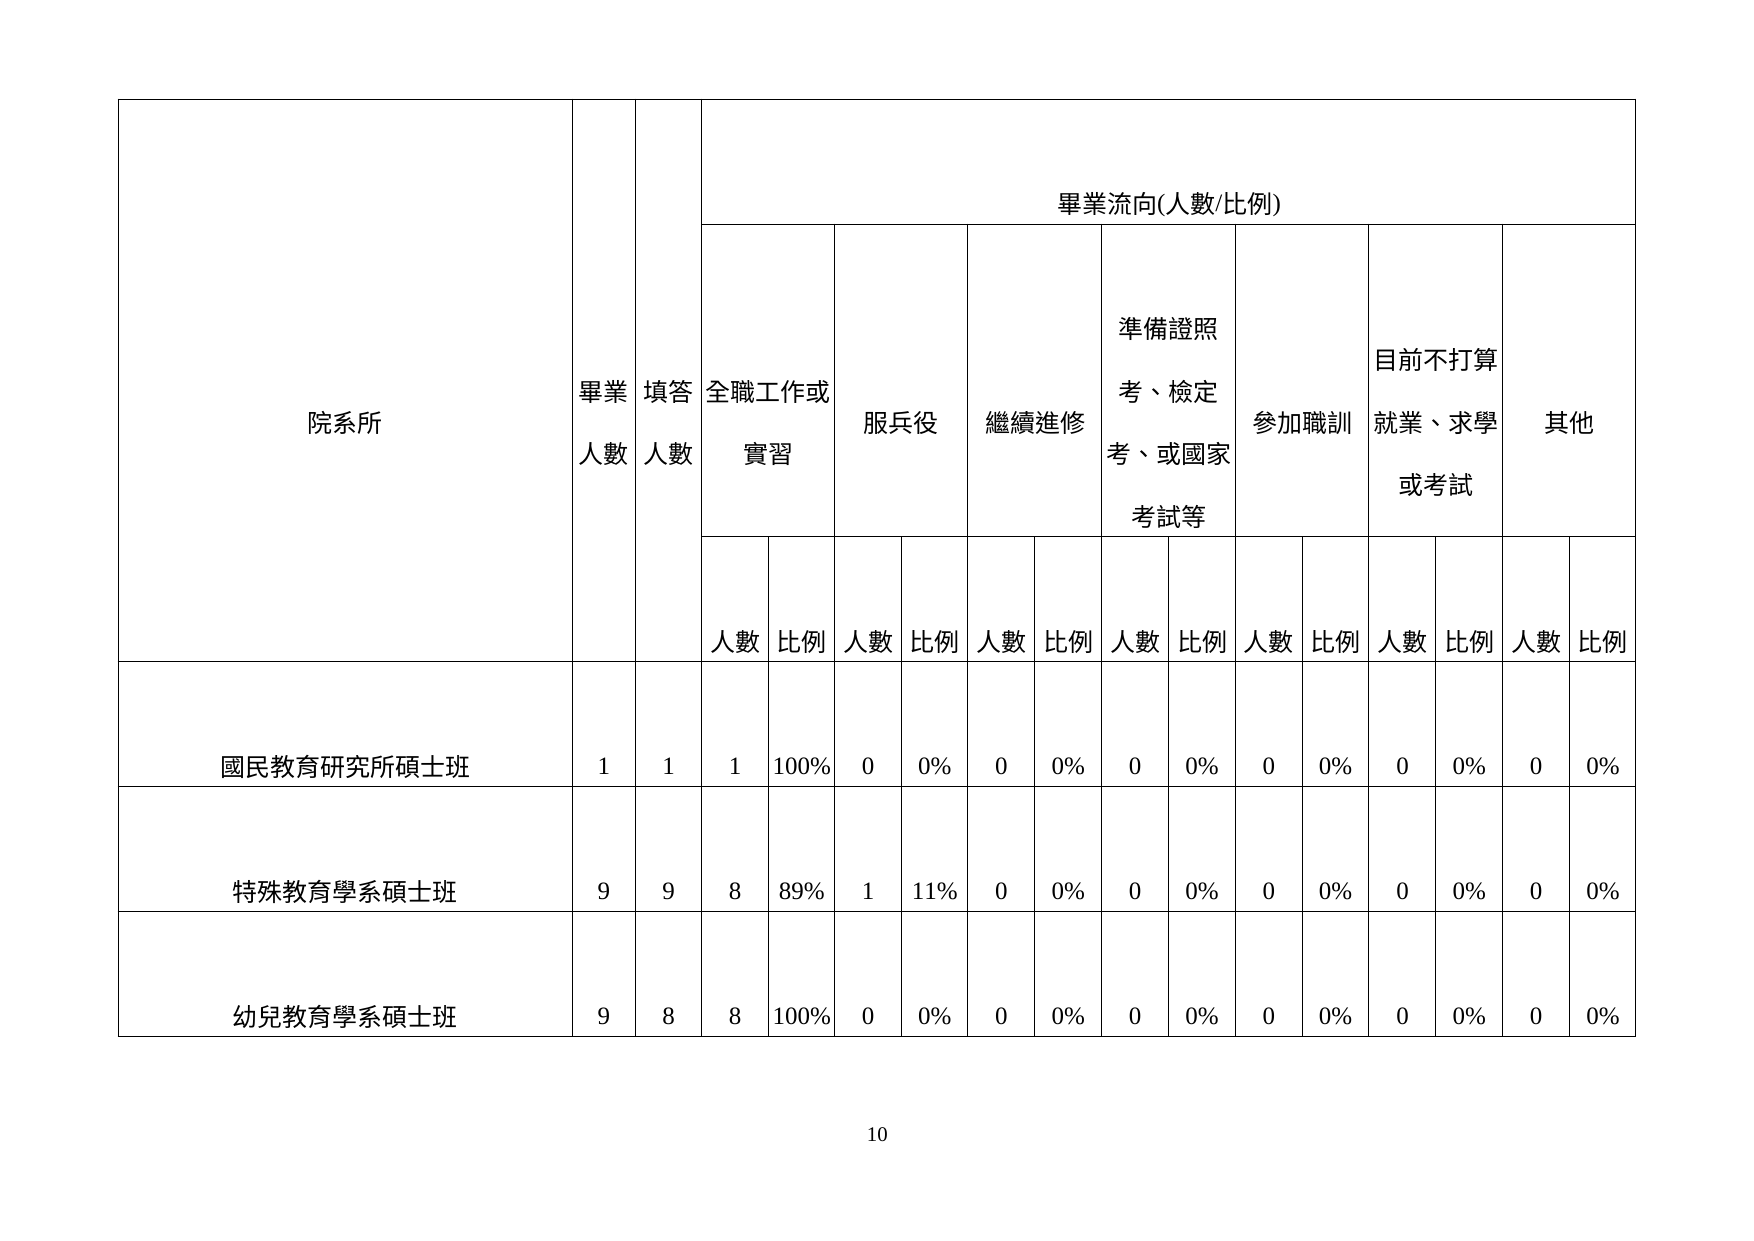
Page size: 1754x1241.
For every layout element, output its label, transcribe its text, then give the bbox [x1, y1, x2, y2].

table_cell 0 [1369, 912, 1435, 1036]
table_header 畢業流向(人數/比例) [702, 100, 1635, 223]
table_cell 0% [902, 912, 967, 1036]
table_cell 人數 [1503, 537, 1569, 661]
table_cell 9 [573, 787, 635, 911]
table_cell 人數 [1102, 537, 1168, 661]
table_cell 1 [702, 662, 768, 786]
table_cell 0 [968, 912, 1034, 1036]
table_header 畢業人數 [573, 100, 635, 661]
table_cell 0% [1436, 662, 1502, 786]
table_cell 8 [702, 787, 768, 911]
table_cell 0 [1369, 662, 1435, 786]
table_cell 幼兒教育學系碩士班 [119, 912, 572, 1036]
table_cell 1 [835, 787, 901, 911]
table_cell 其他 [1503, 225, 1635, 536]
table_cell 0 [1236, 787, 1302, 911]
table_cell 服兵役 [835, 225, 967, 536]
table_cell 0 [1503, 787, 1569, 911]
table_cell 0% [1303, 662, 1368, 786]
table_cell 0 [1236, 912, 1302, 1036]
table_cell 0 [968, 662, 1034, 786]
table_cell 目前不打算就業、求學或考試 [1369, 225, 1502, 536]
table_cell 人數 [1369, 537, 1435, 661]
table_cell 8 [636, 912, 701, 1036]
table_cell 0% [1169, 662, 1235, 786]
table_cell 0% [1570, 912, 1635, 1036]
table_cell 人數 [968, 537, 1034, 661]
table_cell 0 [835, 912, 901, 1036]
table_cell 0 [1369, 787, 1435, 911]
table_cell 0 [968, 787, 1034, 911]
table_cell 0% [1436, 912, 1502, 1036]
table_cell 比例 [1570, 537, 1635, 661]
table_cell 特殊教育學系碩士班 [119, 787, 572, 911]
table_cell 0% [1035, 787, 1101, 911]
table_cell 人數 [835, 537, 901, 661]
table_cell 8 [702, 912, 768, 1036]
table_cell 0% [1570, 662, 1635, 786]
table_cell 0 [1102, 912, 1168, 1036]
table_cell 0% [902, 662, 967, 786]
table_cell 比例 [769, 537, 834, 661]
table_cell 0 [1503, 662, 1569, 786]
table_cell 準備證照考、檢定考、或國家考試等 [1102, 225, 1235, 536]
table_cell 11% [902, 787, 967, 911]
table_cell 0% [1303, 912, 1368, 1036]
table_cell 9 [636, 787, 701, 911]
table_cell 全職工作或實習 [702, 225, 834, 536]
table_cell 繼續進修 [968, 225, 1101, 536]
table_header 填答人數 [636, 100, 701, 661]
table_cell 0% [1303, 787, 1368, 911]
table_header 院系所 [119, 100, 572, 661]
table_cell 89% [769, 787, 834, 911]
table_cell 人數 [702, 537, 768, 661]
table_cell 1 [573, 662, 635, 786]
table_cell 0 [1102, 787, 1168, 911]
table_cell 0 [835, 662, 901, 786]
table_cell 0% [1436, 787, 1502, 911]
table_cell 0% [1570, 787, 1635, 911]
table_cell 0% [1035, 912, 1101, 1036]
table_cell 比例 [1169, 537, 1235, 661]
table_cell 0% [1169, 787, 1235, 911]
table_cell 0 [1503, 912, 1569, 1036]
table_cell 0% [1169, 912, 1235, 1036]
table_cell 0 [1102, 662, 1168, 786]
table_cell 0% [1035, 662, 1101, 786]
table_cell 1 [636, 662, 701, 786]
table_cell 比例 [902, 537, 967, 661]
table_cell 9 [573, 912, 635, 1036]
table_cell 比例 [1035, 537, 1101, 661]
table_cell 比例 [1436, 537, 1502, 661]
table_cell 100% [769, 912, 834, 1036]
table_cell 國民教育研究所碩士班 [119, 662, 572, 786]
table_cell 人數 [1236, 537, 1302, 661]
table_cell 0 [1236, 662, 1302, 786]
table_cell 參加職訓 [1236, 225, 1368, 536]
table_cell 100% [769, 662, 834, 786]
table_cell 比例 [1303, 537, 1368, 661]
